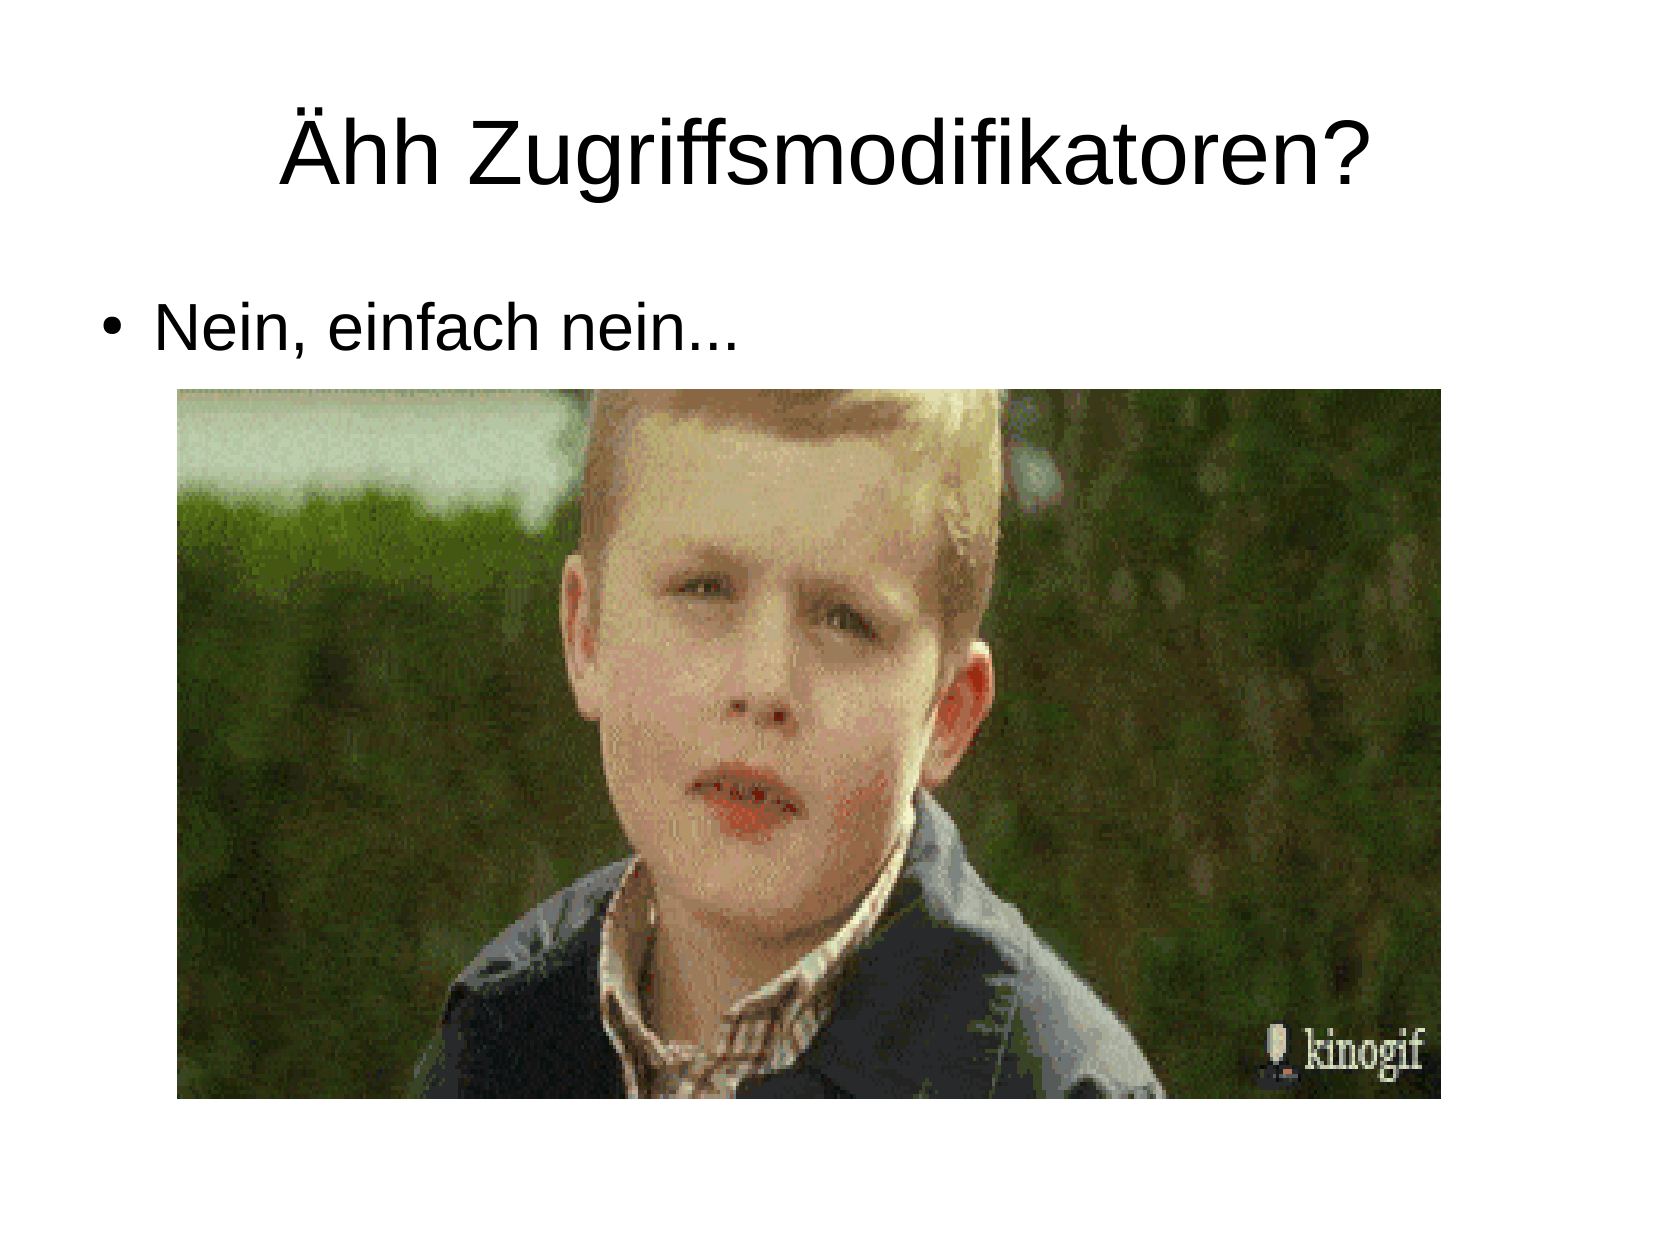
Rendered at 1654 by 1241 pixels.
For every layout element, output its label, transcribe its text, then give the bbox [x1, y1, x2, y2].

list Nein, einfach nein... [82, 290, 1571, 414]
title Ähh Zugriffsmodifikatoren? [82, 49, 1571, 257]
picture [177, 389, 1441, 1099]
